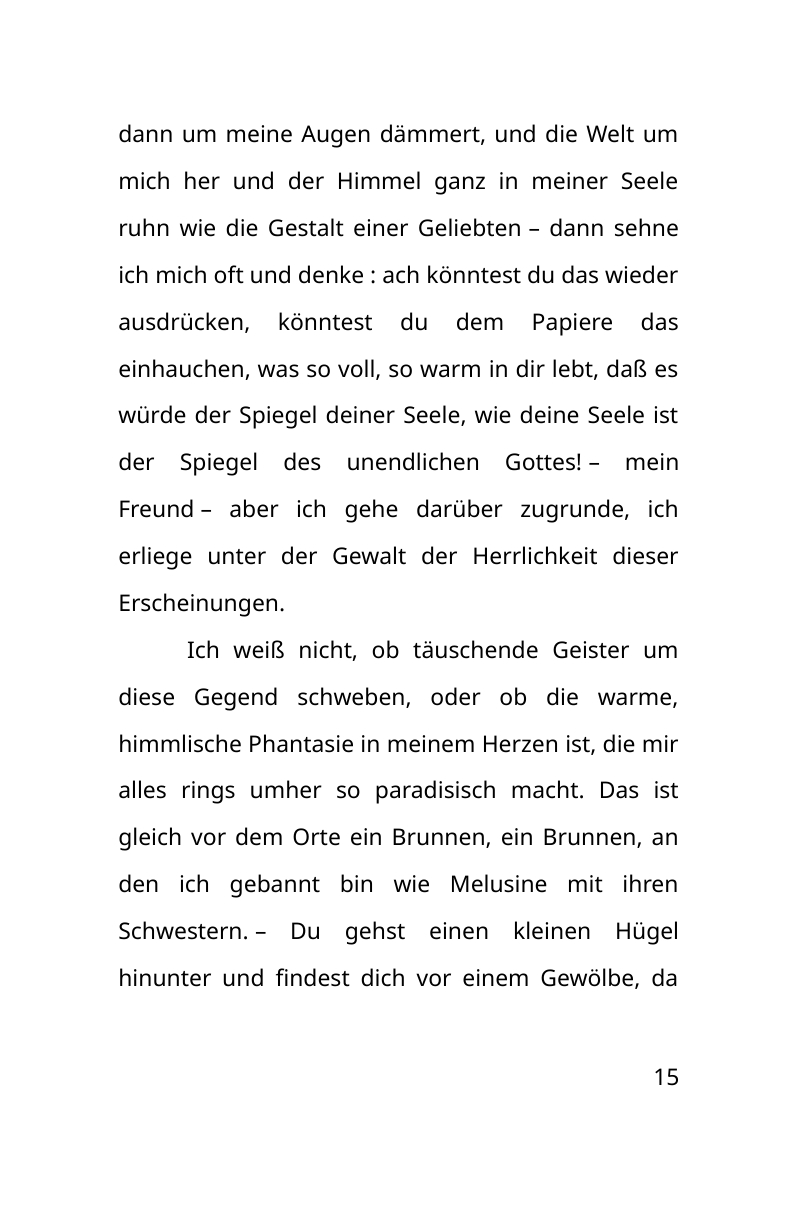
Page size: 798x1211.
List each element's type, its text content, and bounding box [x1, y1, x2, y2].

text dann um meine Augen dämmert, und die Welt um mich her und der Himmel ganz in meiner Seele ruhn wie die Gestalt einer Geliebten – dann sehne ich mich oft und denke : ach könntest du das wieder ausdrücken, könntest du dem Papiere das einhauchen, was so voll, so warm in dir lebt, daß es würde der Spiegel deiner Seele, wie deine Seele ist der Spiegel des unendlichen Gottes! – mein Freund – aber ich gehe darüber zugrunde, ich erliege unter der Gewalt der Herrlichkeit dieser Erscheinungen. [118, 118, 679, 618]
text Ich weiß nicht, ob täuschende Geister um diese Gegend schweben, oder ob die warme, himmlische Phantasie in meinem Herzen ist, die mir alles rings umher so paradisisch macht. Das ist gleich vor dem Orte ein Brunnen, ein Brunnen, an den ich gebannt bin wie Melusine mit ihren Schwestern. – Du gehst einen kleinen Hügel hinunter und findest dich vor einem Gewölbe, da [118, 634, 679, 993]
